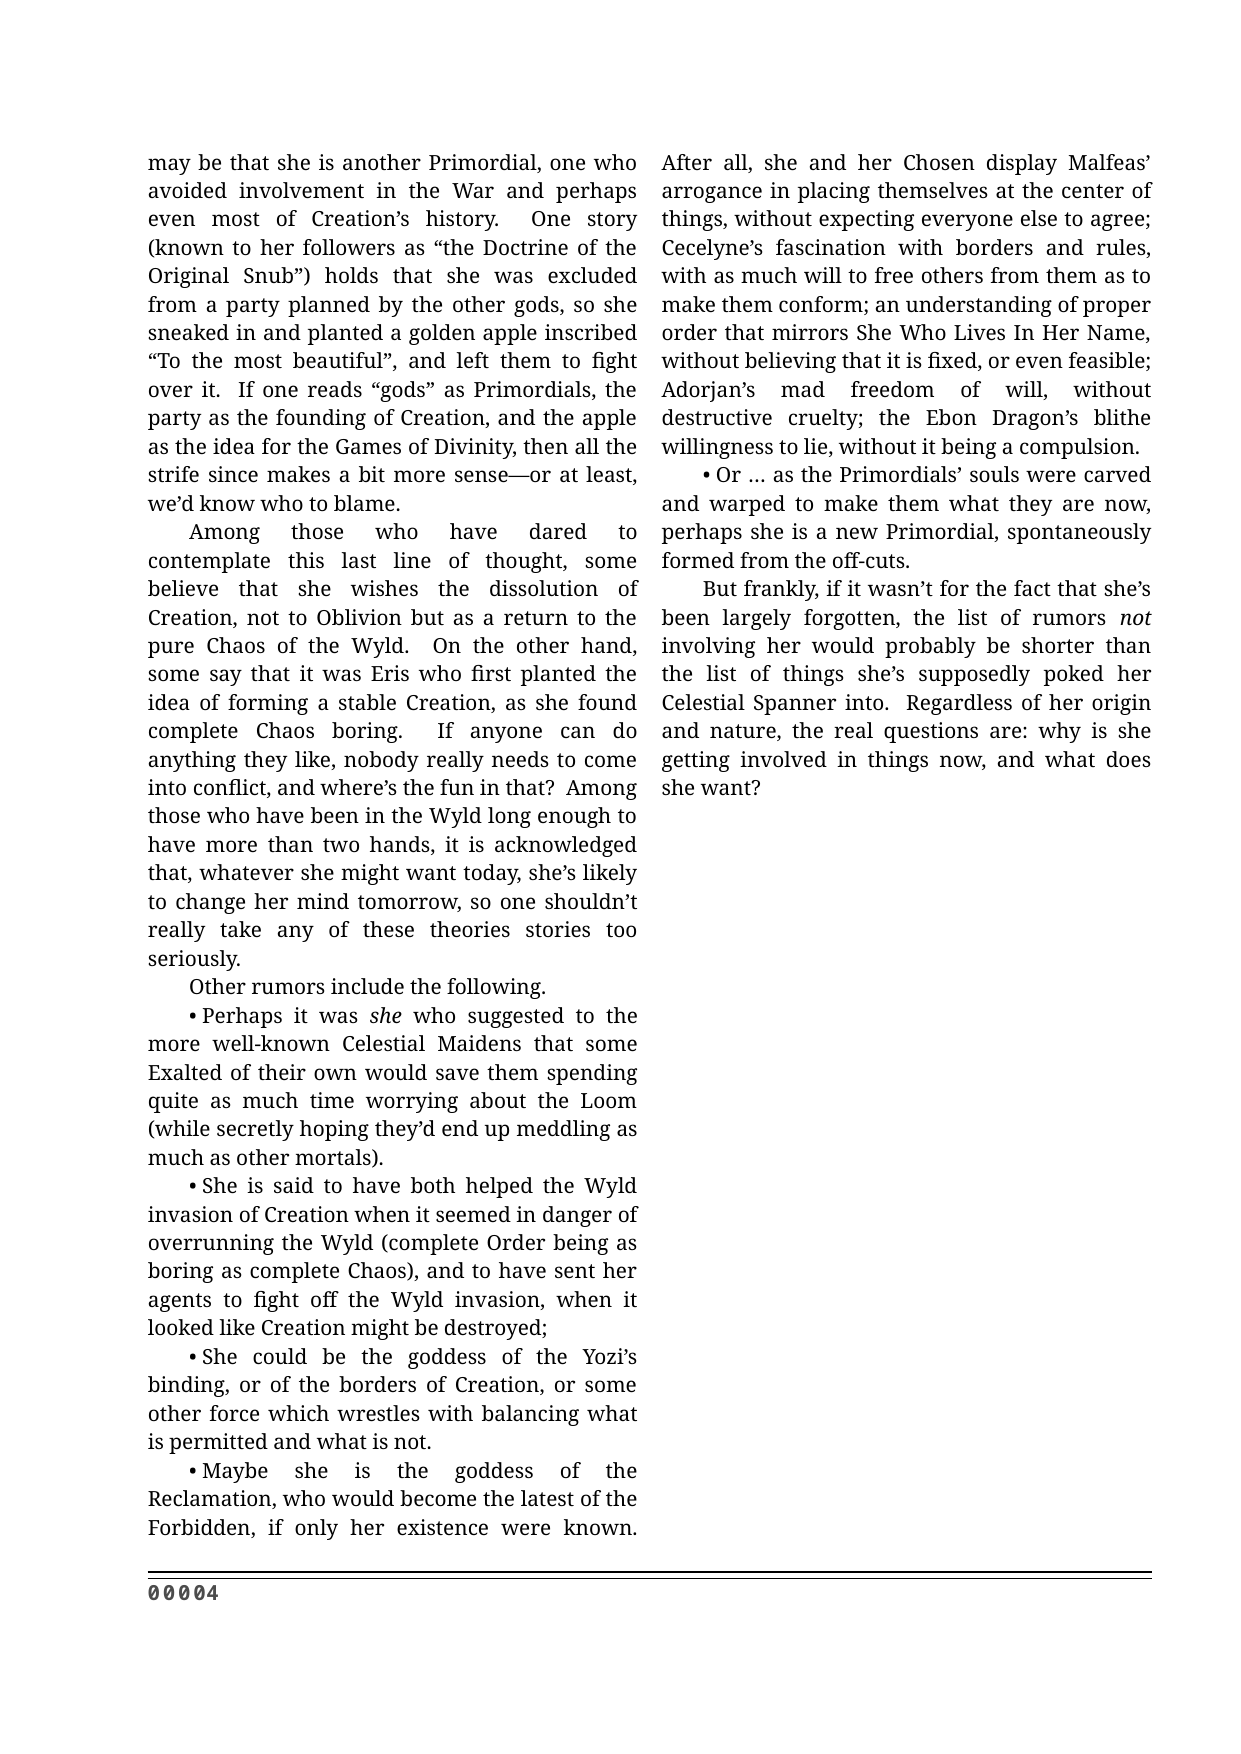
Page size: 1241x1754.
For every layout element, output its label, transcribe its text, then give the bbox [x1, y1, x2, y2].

list After all, she and her Chosen display Malfeas’ arrogance in placing themselves at the center of things, without expecting everyone else to agree; Cecelyne’s fascination with borders and rules, with as much will to free others from them as to make them conform; an understanding of proper order that mirrors She Who Lives In Her Name, without believing that it is fixed, or even feasible; Adorjan’s mad freedom of will, without destructive cruelty; the Ebon Dragon’s blithe willingness to lie, without it being a compulsion. [661, 148, 1152, 460]
text may be that she is another Primordial, one who avoided involvement in the War and perhaps even most of Creation’s history. One story (known to her followers as “the Doctrine of the Original Snub”) holds that she was excluded from a party planned by the other gods, so she sneaked in and planted a golden apple inscribed “To the most beautiful”, and left them to fight over it. If one reads “gods” as Primordials, the party as the founding of Creation, and the apple as the idea for the Games of Divinity, then all the strife since makes a bit more sense—or at least, we’d know who to blame. [148, 148, 638, 517]
text Among those who have dared to contemplate this last line of thought, some believe that she wishes the dissolution of Creation, not to Oblivion but as a return to the pure Chaos of the Wyld. On the other hand, some say that it was Eris who first planted the idea of forming a stable Creation, as she found complete Chaos boring. If anyone can do anything they like, nobody really needs to come into conflict, and where’s the fun in that? Among those who have been in the Wyld long enough to have more than two hands, it is acknowledged that, whatever she might want today, she’s likely to change her mind tomorrow, so one shouldn’t really take any of these theories stories too seriously. [148, 517, 638, 972]
list Or … as the Primordials’ souls were carved and warped to make them what they are now, perhaps she is a new Primordial, spontaneously formed from the off-cuts. [661, 460, 1152, 574]
list She is said to have both helped the Wyld invasion of Creation when it seemed in danger of overrunning the Wyld (complete Order being as boring as complete Chaos), and to have sent her agents to fight off the Wyld invasion, when it looked like Creation might be destroyed; [148, 1171, 638, 1342]
list Perhaps it was she who suggested to the more well-known Celestial Maidens that some Exalted of their own would save them spending quite as much time worrying about the Loom (while secretly hoping they’d end up meddling as much as other mortals). [148, 1001, 638, 1171]
list Maybe she is the goddess of the Reclamation, who would become the latest of the Forbidden, if only her existence were known. [148, 1456, 638, 1541]
text But frankly, if it wasn’t for the fact that she’s been largely forgotten, the list of rumors not involving her would probably be shorter than the list of things she’s supposedly poked her Celestial Spanner into. Regardless of her origin and nature, the real questions are: why is she getting involved in things now, and what does she want? [661, 574, 1152, 802]
list She could be the goddess of the Yozi’s binding, or of the borders of Creation, or some other force which wrestles with balancing what is permitted and what is not. [148, 1342, 638, 1456]
text Other rumors include the following. [148, 972, 638, 1001]
